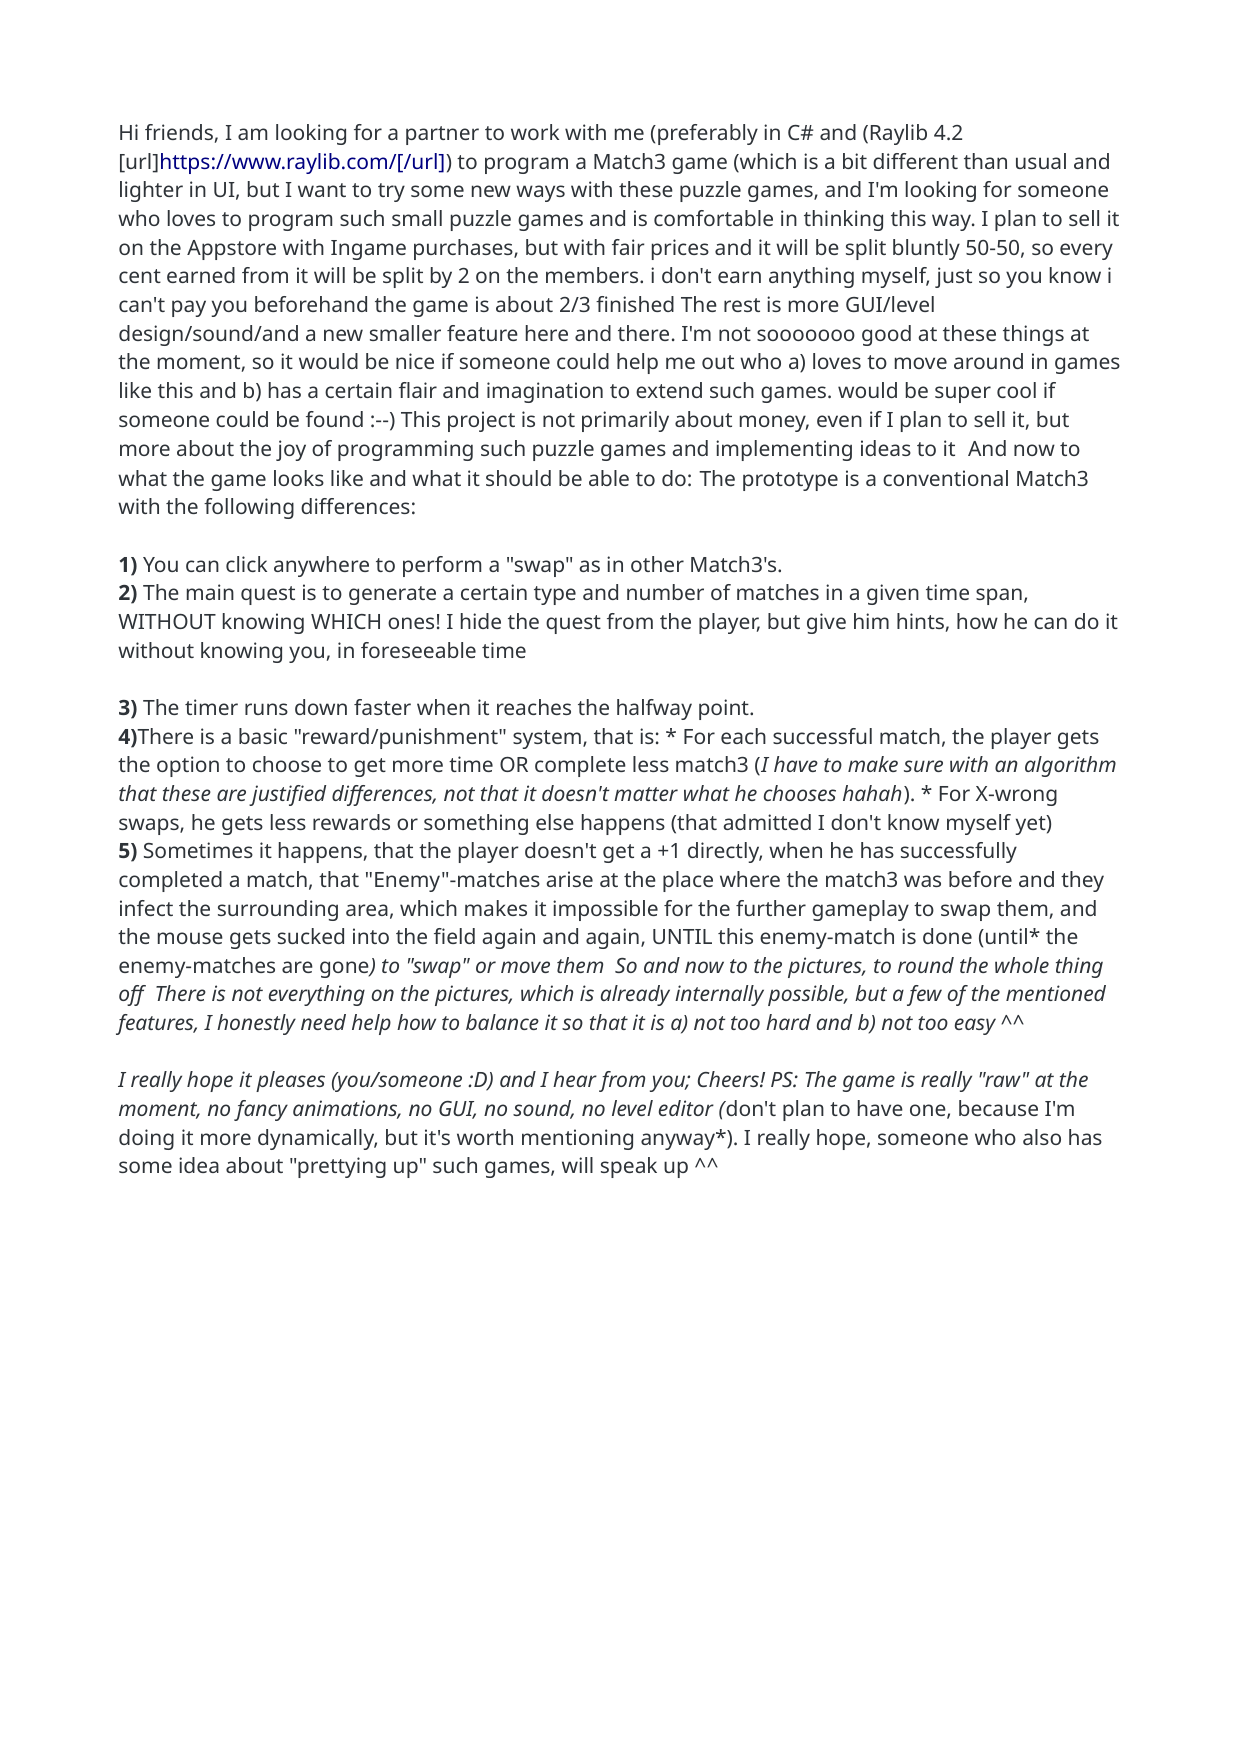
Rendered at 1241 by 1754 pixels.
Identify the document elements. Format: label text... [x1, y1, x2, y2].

text Hi friends, I am looking for a partner to work with me (preferably in C# and (Raylib 4.2 [url]https://www.raylib.com/[/url]) to program a Match3 game (which is a bit different than usual and lighter in UI, but I want to try some new ways with these puzzle games, and I'm looking for someone who loves to program such small puzzle games and is comfortable in thinking this way. I plan to sell it on the Appstore with Ingame purchases, but with fair prices and it will be split bluntly 50-50, so every cent earned from it will be split by 2 on the members. i don't earn anything myself, just so you know i can't pay you beforehand the game is about 2/3 finished The rest is more GUI/level design/sound/and a new smaller feature here and there. I'm not sooooooo good at these things at the moment, so it would be nice if someone could help me out who a) loves to move around in games like this and b) has a certain flair and imagination to extend such games. would be super cool if someone could be found :--) This project is not primarily about money, even if I plan to sell it, but more about the joy of programming such puzzle games and implementing ideas to it And now to what the game looks like and what it should be able to do: The prototype is a conventional Match3 with the following differences: [118, 118, 1122, 521]
text 5) Sometimes it happens, that the player doesn't get a +1 directly, when he has successfully completed a match, that "Enemy"-matches arise at the place where the match3 was before and they infect the surrounding area, which makes it impossible for the further gameplay to swap them, and the mouse gets sucked into the field again and again, UNTIL this enemy-match is done (until* the enemy-matches are gone) to "swap" or move them So and now to the pictures, to round the whole thing off There is not everything on the pictures, which is already internally possible, but a few of the mentioned features, I honestly need help how to balance it so that it is a) not too hard and b) not too easy ^^ [118, 836, 1122, 1037]
text 4)There is a basic "reward/punishment" system, that is: * For each successful match, the player gets the option to choose to get more time OR complete less match3 (I have to make sure with an algorithm that these are justified differences, not that it doesn't matter what he chooses hahah). * For X-wrong swaps, he gets less rewards or something else happens (that admitted I don't know myself yet) [118, 722, 1122, 836]
text 3) The timer runs down faster when it reaches the halfway point. [118, 693, 1122, 722]
text I really hope it pleases (you/someone :D) and I hear from you; Cheers! PS: The game is really "raw" at the moment, no fancy animations, no GUI, no sound, no level editor (don't plan to have one, because I'm doing it more dynamically, but it's worth mentioning anyway*). I really hope, someone who also has some idea about "prettying up" such games, will speak up ^^ [118, 1065, 1122, 1180]
text 1) You can click anywhere to perform a "swap" as in other Match3's. [118, 549, 1122, 578]
text 2) The main quest is to generate a certain type and number of matches in a given time span, WITHOUT knowing WHICH ones! I hide the quest from the player, but give him hints, how he can do it without knowing you, in foreseeable time [118, 578, 1122, 664]
